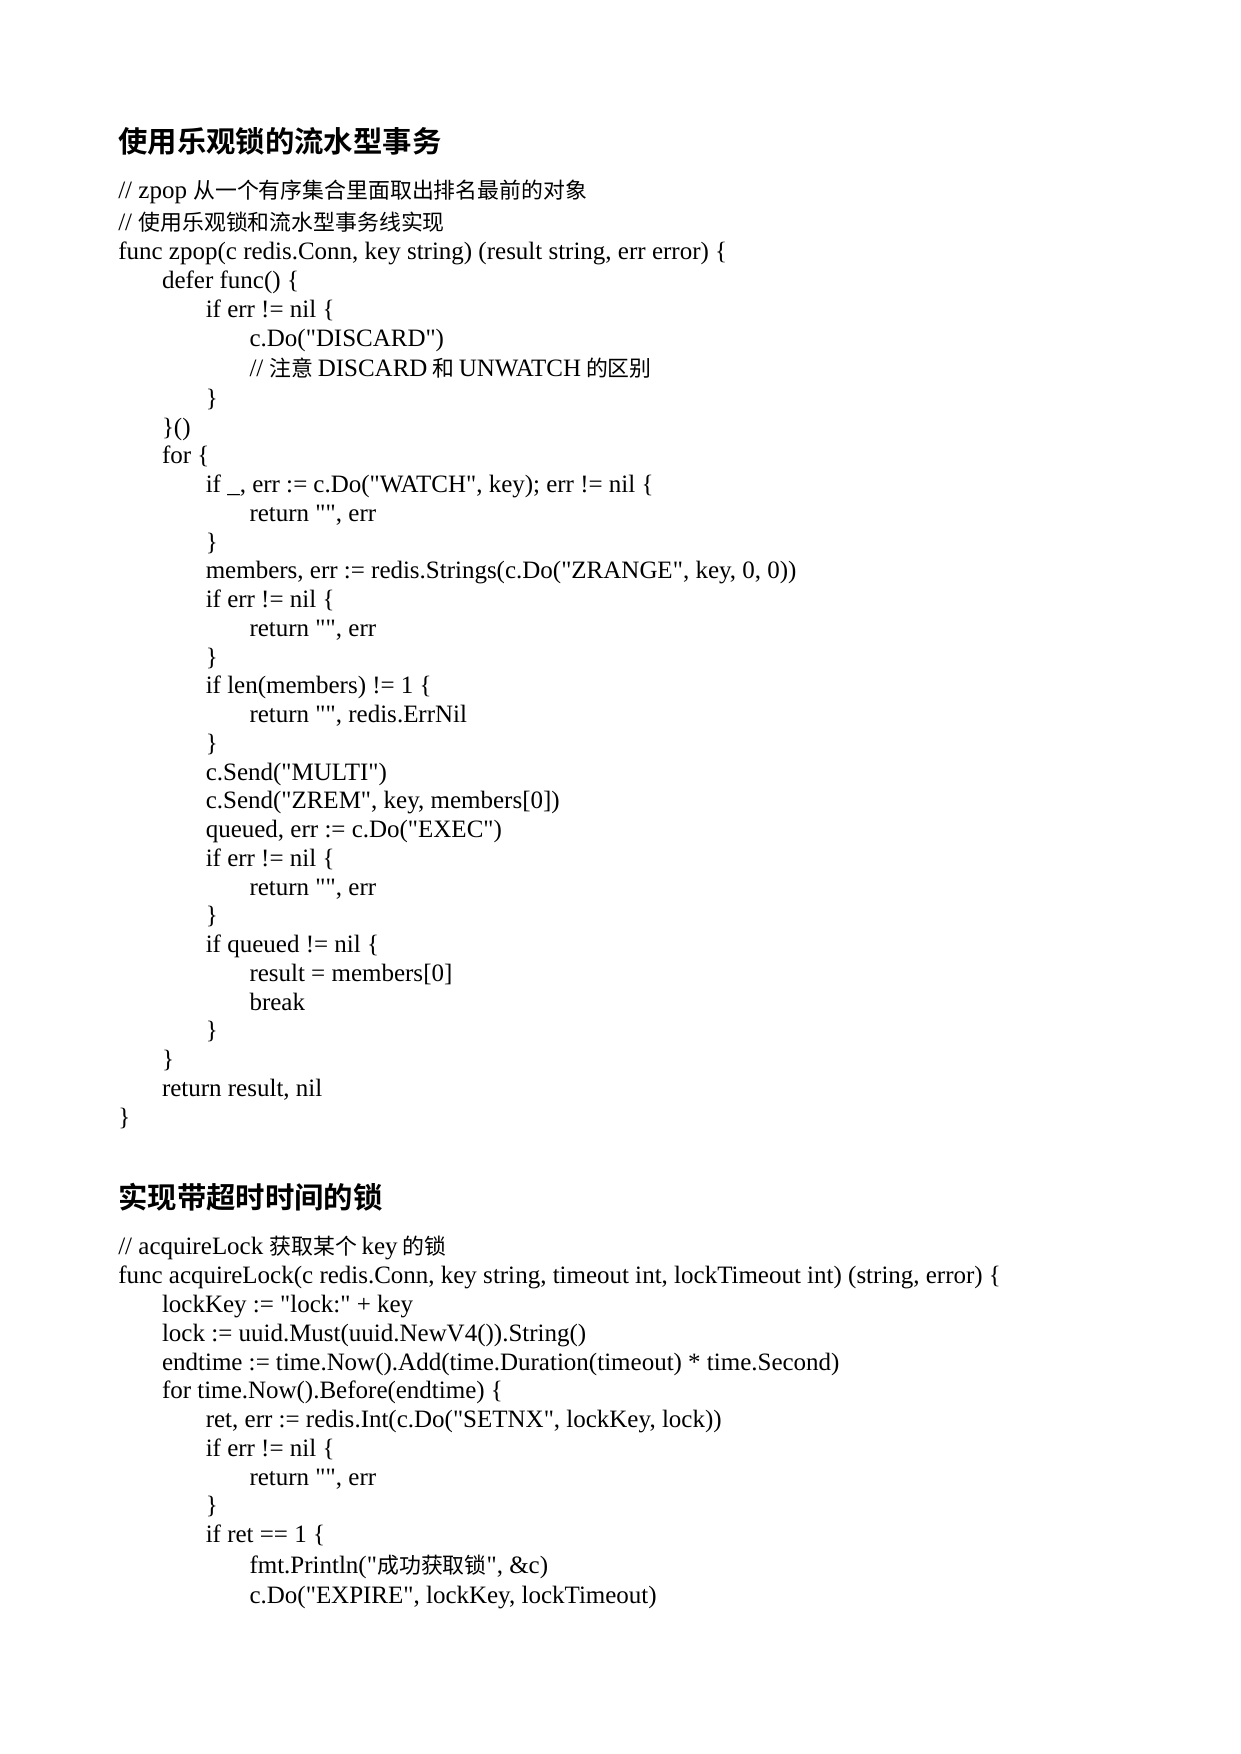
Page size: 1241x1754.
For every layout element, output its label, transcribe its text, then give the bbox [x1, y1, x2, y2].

text // acquireLock 获取某个key的锁 [118, 1229, 1122, 1261]
text return "", err [118, 1462, 1122, 1491]
text } [118, 642, 1122, 671]
text if _, err := c.Do("WATCH", key); err != nil { [118, 469, 1122, 498]
text queued, err := c.Do("EXEC") [118, 814, 1122, 843]
text for { [118, 441, 1122, 469]
text endtime := time.Now().Add(time.Duration(timeout) * time.Second) [118, 1347, 1122, 1376]
text } [118, 901, 1122, 929]
text if err != nil { [118, 584, 1122, 613]
text func acquireLock(c redis.Conn, key string, timeout int, lockTimeout int) (string, error) { [118, 1261, 1122, 1289]
text if err != nil { [118, 843, 1122, 872]
text defer func() { [118, 265, 1122, 294]
text }() [118, 412, 1122, 441]
text } [118, 1102, 1122, 1131]
text if queued != nil { [118, 929, 1122, 958]
text func zpop(c redis.Conn, key string) (result string, err error) { [118, 236, 1122, 265]
text } [118, 728, 1122, 757]
text if err != nil { [118, 1433, 1122, 1462]
text return "", err [118, 613, 1122, 642]
text ret, err := redis.Int(c.Do("SETNX", lockKey, lock)) [118, 1404, 1122, 1433]
text c.Do("EXPIRE", lockKey, lockTimeout) [118, 1580, 1122, 1608]
text lock := uuid.Must(uuid.NewV4()).String() [118, 1318, 1122, 1347]
text } [118, 1016, 1122, 1044]
text // 注意DISCARD和UNWATCH的区别 [118, 351, 1122, 383]
text // 使用乐观锁和流水型事务线实现 [118, 205, 1122, 236]
text fmt.Println("成功获取锁", &c) [118, 1548, 1122, 1580]
text lockKey := "lock:" + key [118, 1289, 1122, 1318]
text } [118, 1044, 1122, 1073]
text return "", err [118, 498, 1122, 527]
text if ret == 1 { [118, 1519, 1122, 1548]
text c.Send("MULTI") [118, 757, 1122, 786]
text if err != nil { [118, 294, 1122, 323]
text c.Do("DISCARD") [118, 323, 1122, 351]
text result = members[0] [118, 958, 1122, 987]
text } [118, 383, 1122, 412]
text } [118, 1491, 1122, 1519]
text c.Send("ZREM", key, members[0]) [118, 786, 1122, 814]
subtitle 使用乐观锁的流水型事务 [118, 118, 1122, 161]
text if len(members) != 1 { [118, 671, 1122, 699]
text for time.Now().Before(endtime) { [118, 1376, 1122, 1404]
text break [118, 987, 1122, 1016]
text return "", err [118, 872, 1122, 901]
text } [118, 527, 1122, 556]
text members, err := redis.Strings(c.Do("ZRANGE", key, 0, 0)) [118, 556, 1122, 584]
text // zpop 从一个有序集合里面取出排名最前的对象 [118, 173, 1122, 205]
text return "", redis.ErrNil [118, 699, 1122, 728]
subtitle 实现带超时时间的锁 [118, 1174, 1122, 1216]
text return result, nil [118, 1073, 1122, 1102]
